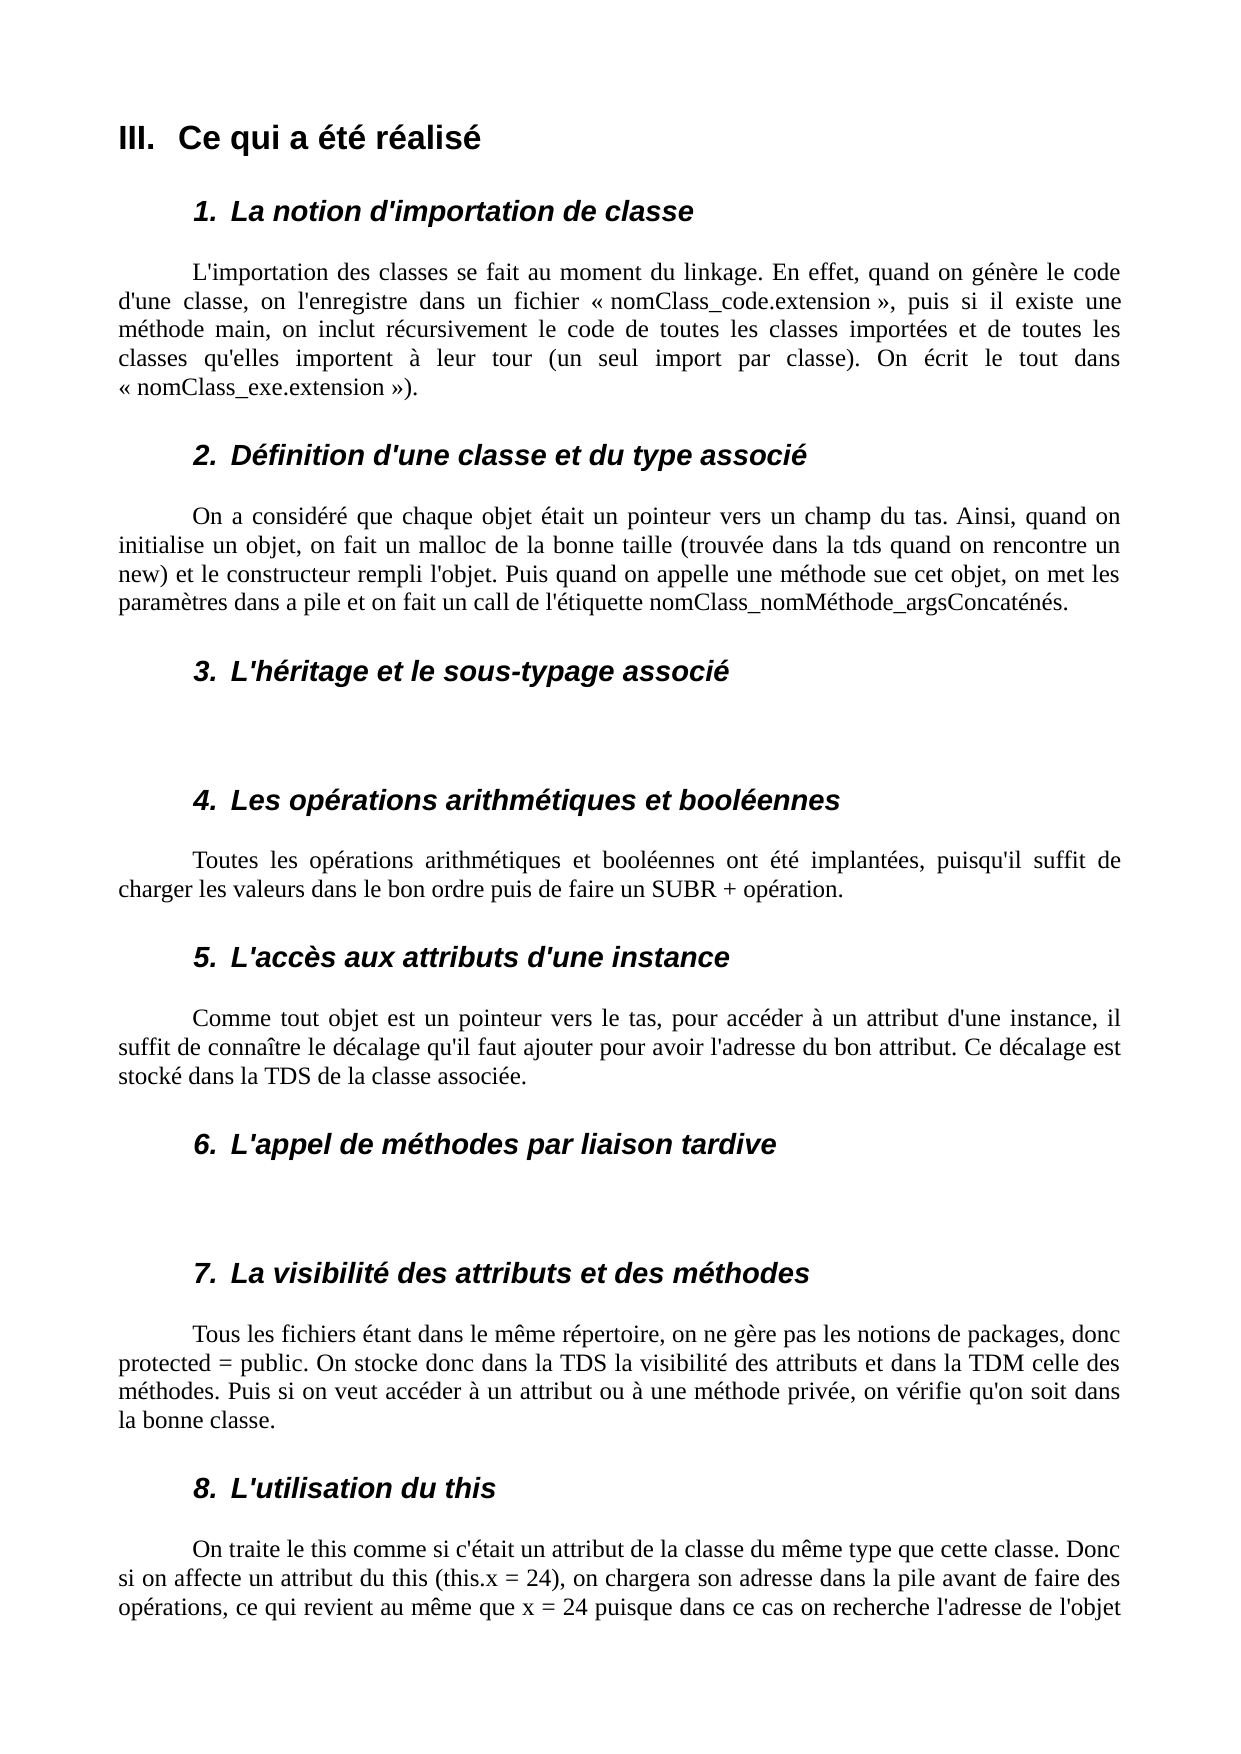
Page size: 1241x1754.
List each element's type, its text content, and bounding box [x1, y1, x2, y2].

text Comme tout objet est un pointeur vers le tas, pour accéder à un attribut d'une instance, il suffit de connaître le décalage qu'il faut ajouter pour avoir l'adresse du bon attribut. Ce décalage est stocké dans la TDS de la classe associée. [118, 1003, 1122, 1089]
text On a considéré que chaque objet était un pointeur vers un champ du tas. Ainsi, quand on initialise un objet, on fait un malloc de la bonne taille (trouvée dans la tds quand on rencontre un new) et le constructeur rempli l'objet. Puis quand on appelle une méthode sue cet objet, on met les paramètres dans a pile et on fait un call de l'étiquette nomClass_nomMéthode_argsConcaténés. [118, 501, 1122, 616]
subtitle L'utilisation du this [193, 1471, 1122, 1505]
text Tous les fichiers étant dans le même répertoire, on ne gère pas les notions de packages, donc protected = public. On stocke donc dans la TDS la visibilité des attributs et dans la TDM celle des méthodes. Puis si on veut accéder à un attribut ou à une méthode privée, on vérifie qu'on soit dans la bonne classe. [118, 1319, 1122, 1434]
text On traite le this comme si c'était un attribut de la classe du même type que cette classe. Donc si on affecte un attribut du this (this.x = 24), on chargera son adresse dans la pile avant de faire des opérations, ce qui revient au même que x = 24 puisque dans ce cas on recherche l'adresse de l'objet [118, 1534, 1122, 1621]
text Toutes les opérations arithmétiques et booléennes ont été implantées, puisqu'il suffit de charger les valeurs dans le bon ordre puis de faire un SUBR + opération. [118, 846, 1122, 903]
subtitle La visibilité des attributs et des méthodes [193, 1256, 1122, 1290]
subtitle L'accès aux attributs d'une instance [193, 941, 1122, 974]
subtitle Définition d'une classe et du type associé [193, 438, 1122, 472]
subtitle L'héritage et le sous-typage associé [193, 654, 1122, 687]
subtitle Les opérations arithmétiques et booléennes [193, 783, 1122, 816]
subtitle Ce qui a été réalisé [118, 118, 1122, 157]
text L'importation des classes se fait au moment du linkage. En effet, quand on génère le code d'une classe, on l'enregistre dans un fichier « nomClass_code.extension », puis si il existe une méthode main, on inclut récursivement le code de toutes les classes importées et de toutes les classes qu'elles importent à leur tour (un seul import par classe). On écrit le tout dans « nomClass_exe.extension »). [118, 257, 1122, 401]
subtitle L'appel de méthodes par liaison tardive [193, 1127, 1122, 1161]
subtitle La notion d'importation de classe [193, 194, 1122, 228]
